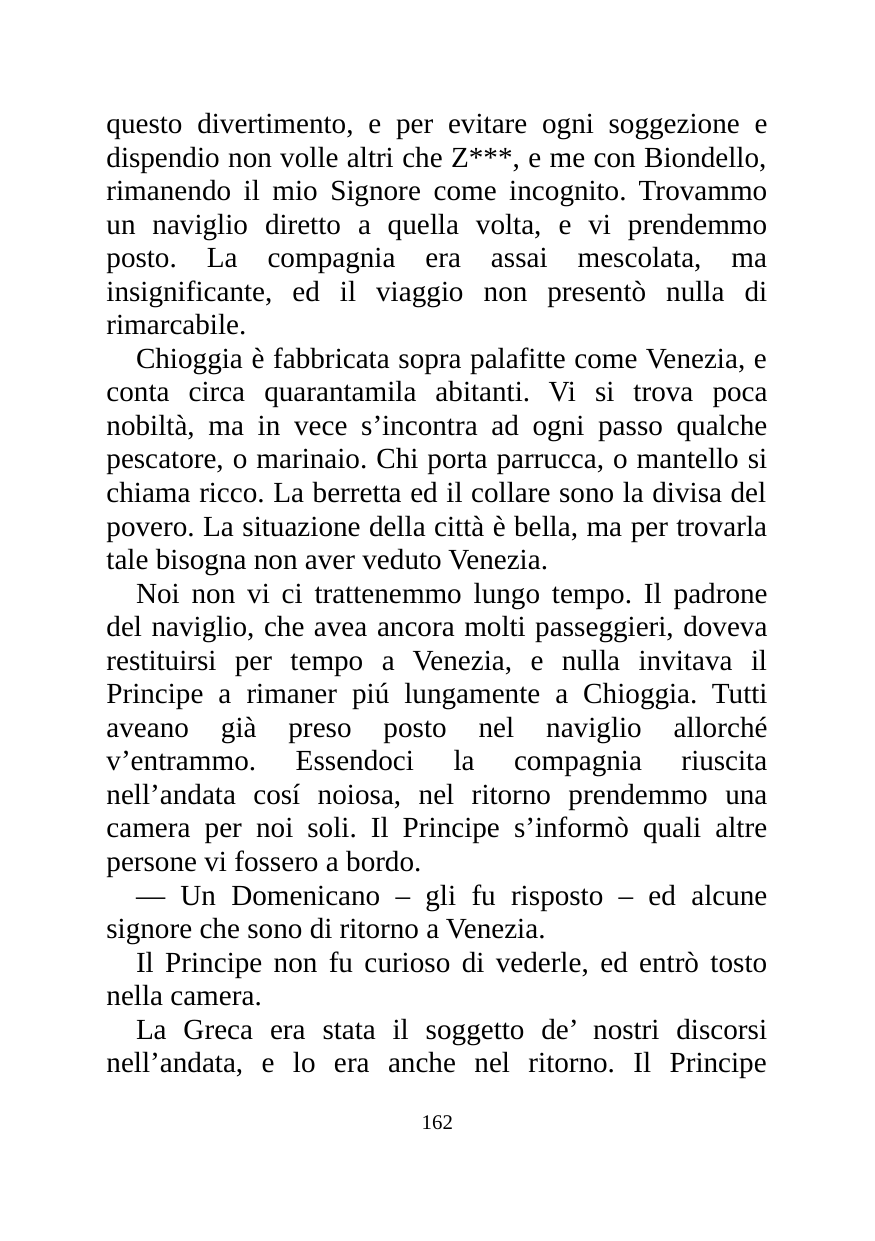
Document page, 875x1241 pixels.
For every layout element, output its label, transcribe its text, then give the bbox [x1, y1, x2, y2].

text La Greca era stata il soggetto de’ nostri discorsi nell’andata, e lo era anche nel ritorno. Il Principe [106, 1012, 768, 1079]
text questo divertimento, e per evitare ogni soggezione e dispendio non volle altri che Z***, e me con Biondello, rimanendo il mio Signore come incognito. Trovammo un naviglio diretto a quella volta, e vi prendemmo posto. La compagnia era assai mescolata, ma insignificante, ed il viaggio non presentò nulla di rimarcabile. [106, 106, 768, 341]
text Il Principe non fu curioso di vederle, ed entrò tosto nella camera. [106, 945, 768, 1012]
text Noi non vi ci trattenemmo lungo tempo. Il padrone del naviglio, che avea ancora molti passeggieri, doveva restituirsi per tempo a Venezia, e nulla invitava il Principe a rimaner piú lungamente a Chioggia. Tutti aveano già preso posto nel naviglio allorché v’entrammo. Essendoci la compagnia riuscita nell’andata cosí noiosa, nel ritorno prendemmo una camera per noi soli. Il Principe s’informò quali altre persone vi fossero a bordo. [106, 576, 768, 878]
text Chioggia è fabbricata sopra palafitte come Venezia, e conta circa quarantamila abitanti. Vi si trova poca nobiltà, ma in vece s’incontra ad ogni passo qualche pescatore, o marinaio. Chi porta parrucca, o mantello si chiama ricco. La berretta ed il collare sono la divisa del povero. La situazione della città è bella, ma per trovarla tale bisogna non aver veduto Venezia. [106, 341, 768, 576]
text — Un Domenicano – gli fu risposto – ed alcune signore che sono di ritorno a Venezia. [106, 878, 768, 945]
